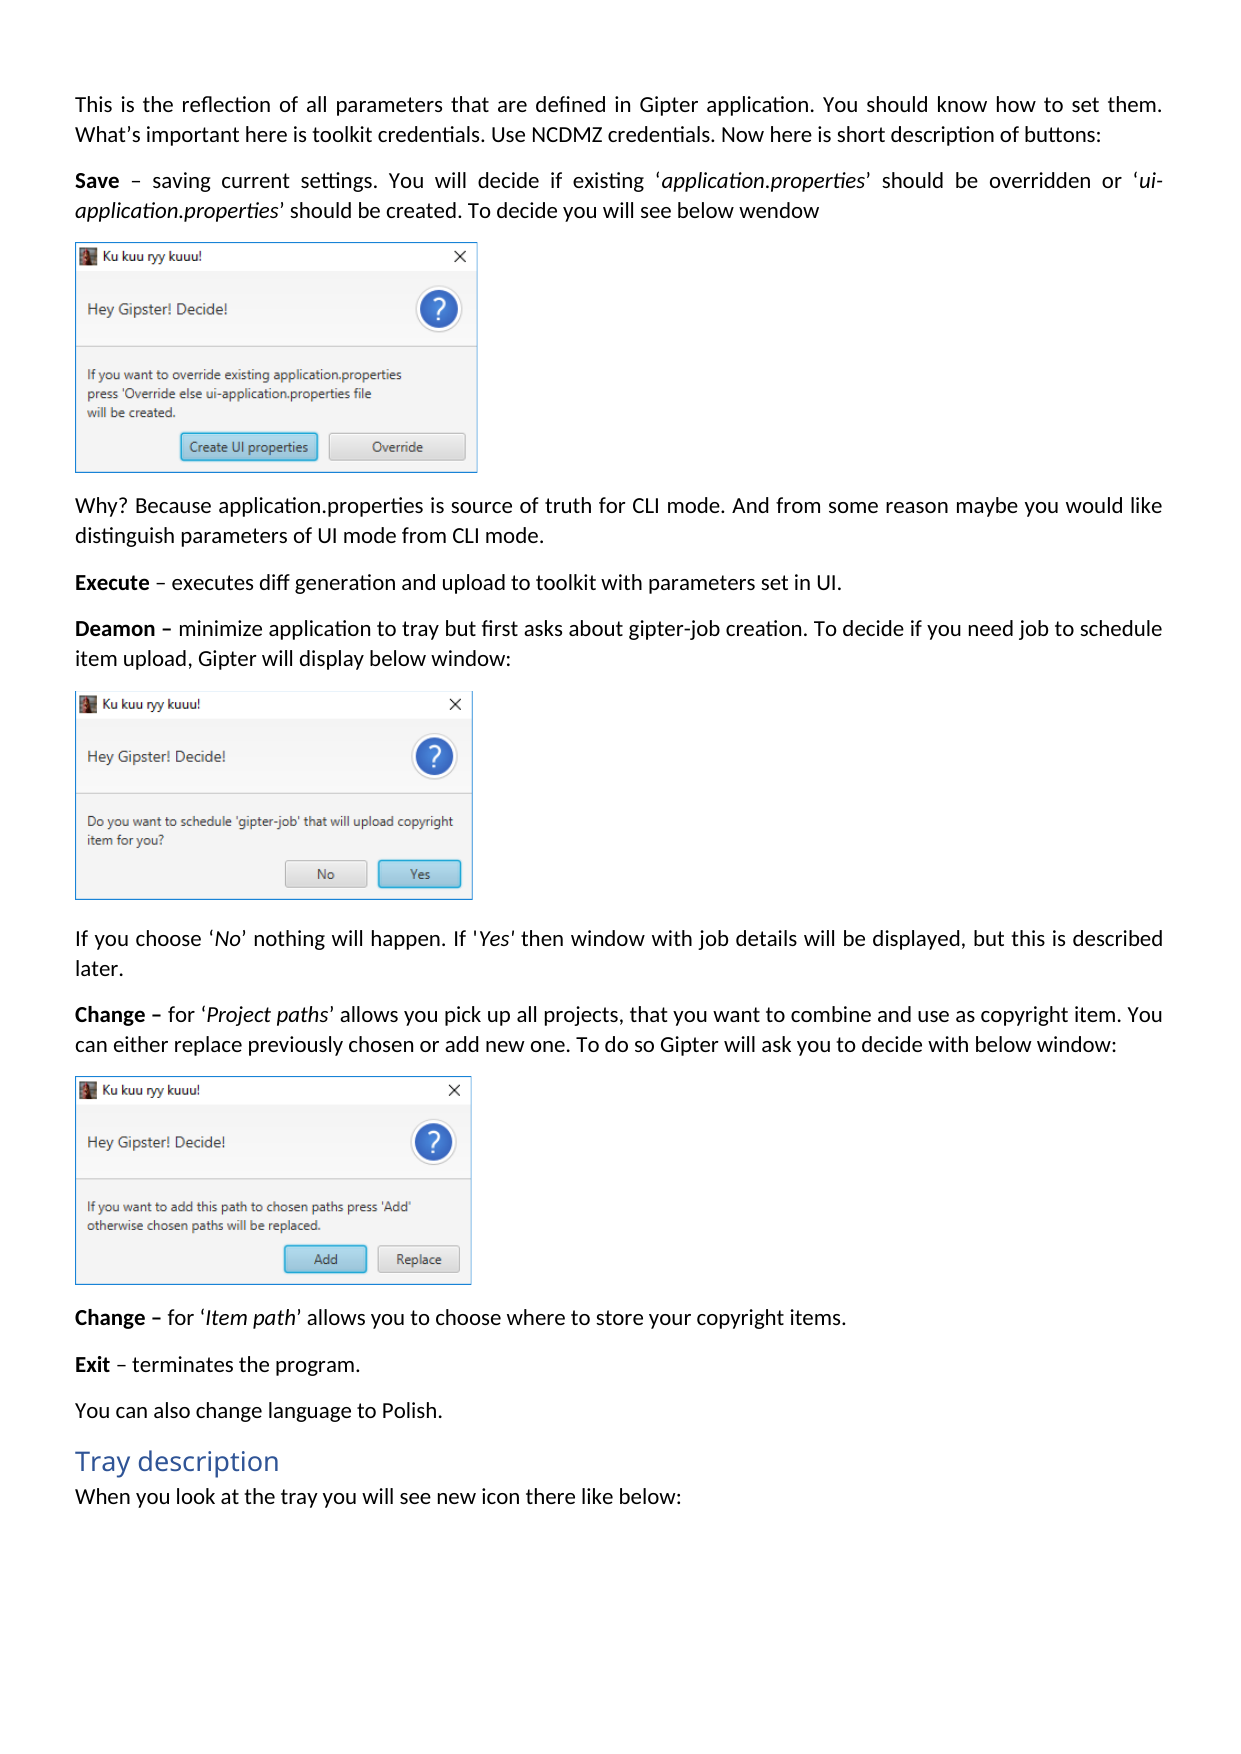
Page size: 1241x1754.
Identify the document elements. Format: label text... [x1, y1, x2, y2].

text Change – for ‘Item path’ allows you to choose where to store your copyright items. [75, 1303, 1165, 1331]
subtitle Tray description [75, 1443, 1165, 1480]
text When you look at the tray you will see new icon there like below: [75, 1482, 1165, 1510]
text Exit – terminates the program. [75, 1350, 1165, 1378]
text Change – for ‘Project paths’ allows you pick up all projects, that you want to combine and use as copyright item. You can either replace previously chosen or add new one. To do so Gipter will ask you to decide with below window: [75, 1000, 1165, 1058]
text Save – saving current settings. You will decide if existing ‘application.properties’ should be overridden or ‘ui-application.properties’ should be created. To decide you will see below wendow [75, 166, 1165, 224]
text You can also change language to Polish. [75, 1396, 1165, 1424]
picture [75, 1076, 472, 1285]
picture [75, 691, 473, 900]
picture [75, 242, 478, 473]
text Execute – executes diff generation and upload to toolkit with parameters set in UI. [75, 568, 1165, 596]
text This is the reflection of all parameters that are defined in Gipter application. You should know how to set them. What’s important here is toolkit credentials. Use NCDMZ credentials. Now here is short description of buttons: [75, 90, 1165, 148]
text Why? Because application.properties is source of truth for CLI mode. And from some reason maybe you would like distinguish parameters of UI mode from CLI mode. [75, 491, 1165, 549]
text If you choose ‘No’ nothing will happen. If 'Yes' then window with job details will be displayed, but this is described later. [75, 924, 1165, 982]
text Deamon – minimize application to tray but first asks about gipter-job creation. To decide if you need job to schedule item upload, Gipter will display below window: [75, 614, 1165, 672]
